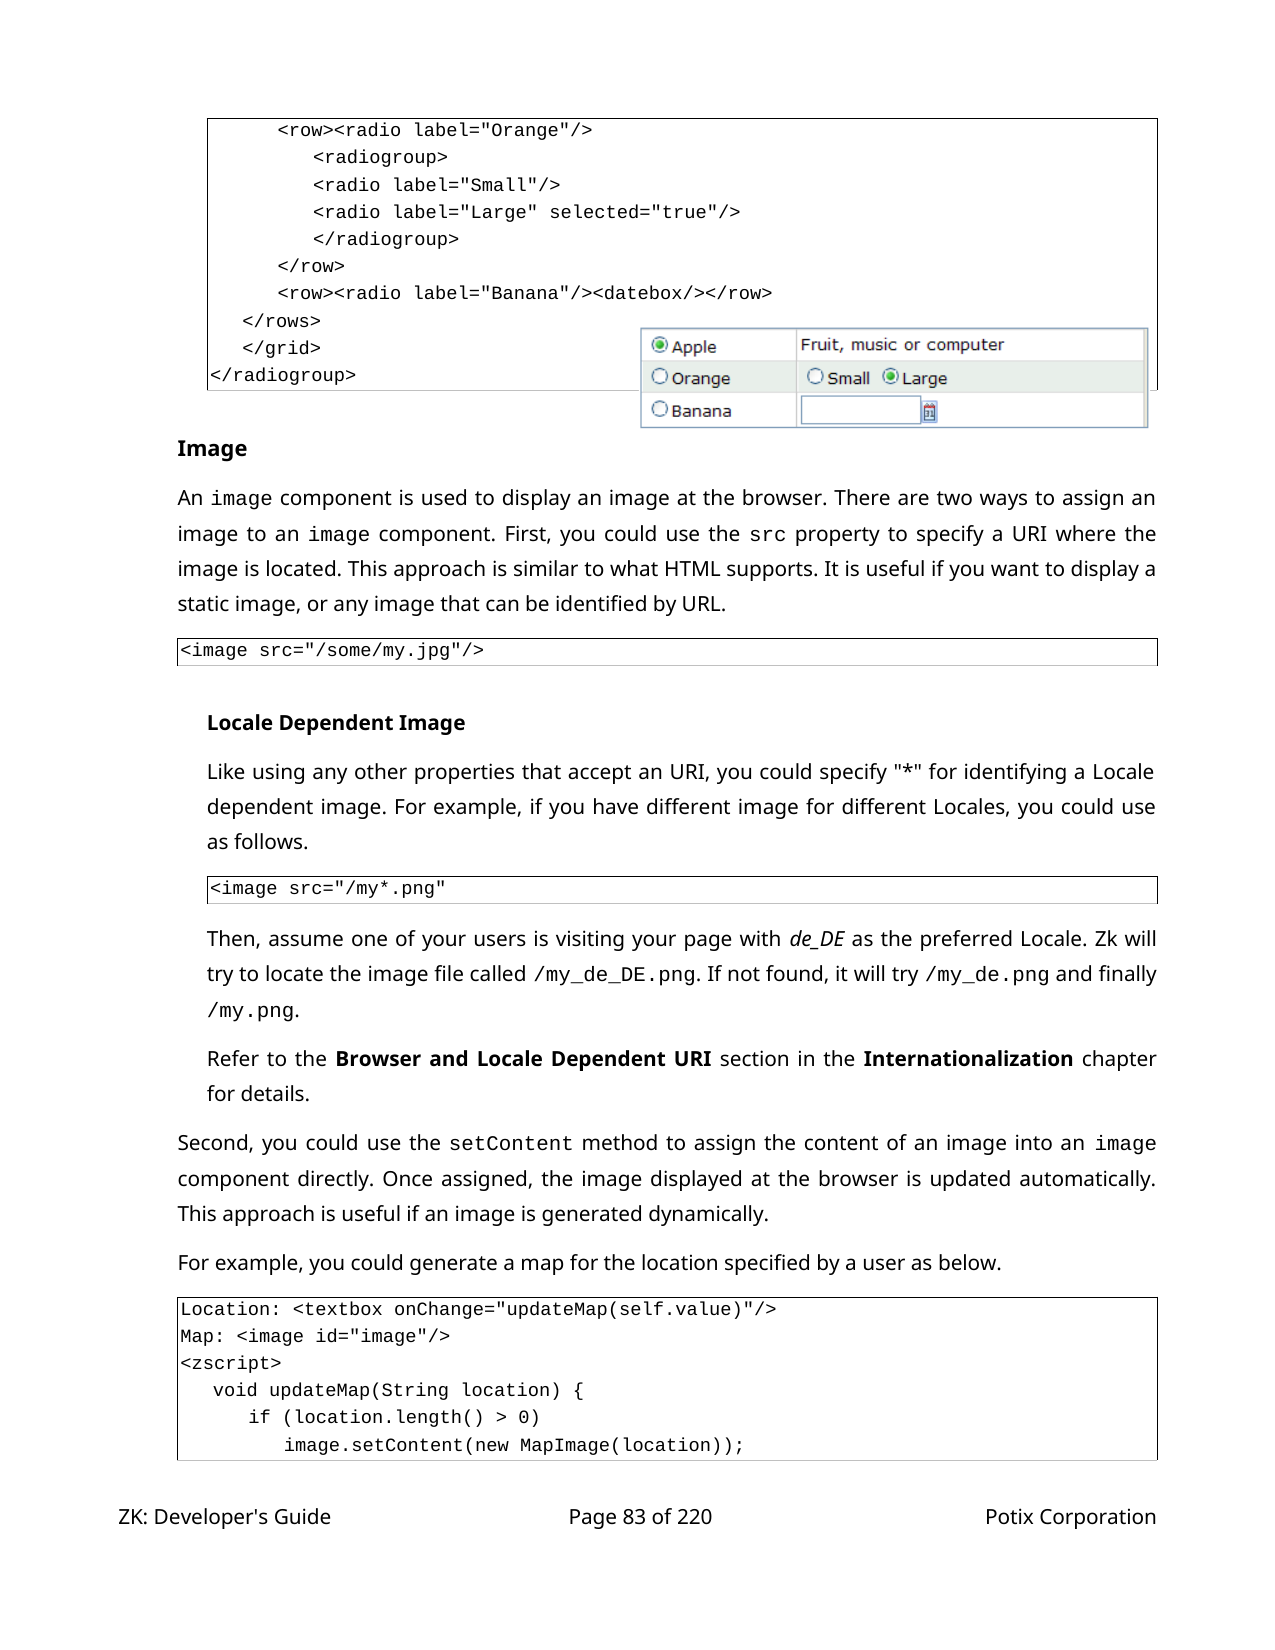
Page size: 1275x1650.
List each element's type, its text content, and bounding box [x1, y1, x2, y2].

text For example, you could generate a map for the location specified by a user as below. [177, 1248, 1157, 1276]
text [1150, 336, 1157, 360]
text An image component is used to display an image at the browser. There are two ways to assign an image to an image component. First, you could use the src property to specify a URI where the image is located. This approach is similar to what HTML supports. It is useful if you want to display a static image, or any image that can be identified by URL. [177, 483, 1157, 618]
text <image src="/some/my.jpg"/> [178, 639, 1157, 665]
text <row><radio label="Banana"/><datebox/></row> [208, 281, 1157, 306]
text Like using any other properties that accept an URI, you could specify "*" for identifying a Locale dependent image. For example, if you have different image for different Locales, you could use as follows. [207, 757, 1157, 856]
text </row> [208, 254, 1157, 278]
text </radiogroup> [208, 363, 638, 390]
text image.setContent(new MapImage(location)); [178, 1432, 1157, 1460]
picture [638, 324, 1150, 432]
text </radiogroup> [208, 227, 1157, 251]
text <row><radio label="Orange"/> [208, 119, 1157, 142]
text Map: <image id="image"/> [178, 1324, 1157, 1348]
text <radiogroup> [208, 145, 1157, 169]
subtitle Image [177, 433, 1157, 463]
text if (location.length() > 0) [178, 1405, 1157, 1429]
text Second, you could use the setContent method to assign the content of an image into an image component directly. Once assigned, the image displayed at the browser is updated automatically. This approach is useful if an image is generated dynamically. [177, 1128, 1157, 1227]
text Then, assume one of your users is visiting your page with de_DE as the preferred Locale. Zk will try to locate the image file called /my_de_DE.png. If not found, it will try /my_de.png and finally /my.png. [207, 924, 1157, 1023]
text Refer to the Browser and Locale Dependent URI section in the Internationalization chapter for details. [207, 1044, 1157, 1107]
text Location: <textbox onChange="updateMap(self.value)"/> [178, 1298, 1157, 1321]
text <radio label="Large" selected="true"/> [208, 200, 1157, 224]
subtitle Locale Dependent Image [207, 708, 1157, 736]
text void updateMap(String location) { [178, 1378, 1157, 1402]
text <radio label="Small"/> [208, 172, 1157, 197]
text </rows> [208, 308, 1157, 333]
text <zscript> [178, 1351, 1157, 1375]
text <image src="/my*.png" [208, 877, 1157, 903]
text </grid> [208, 336, 638, 360]
